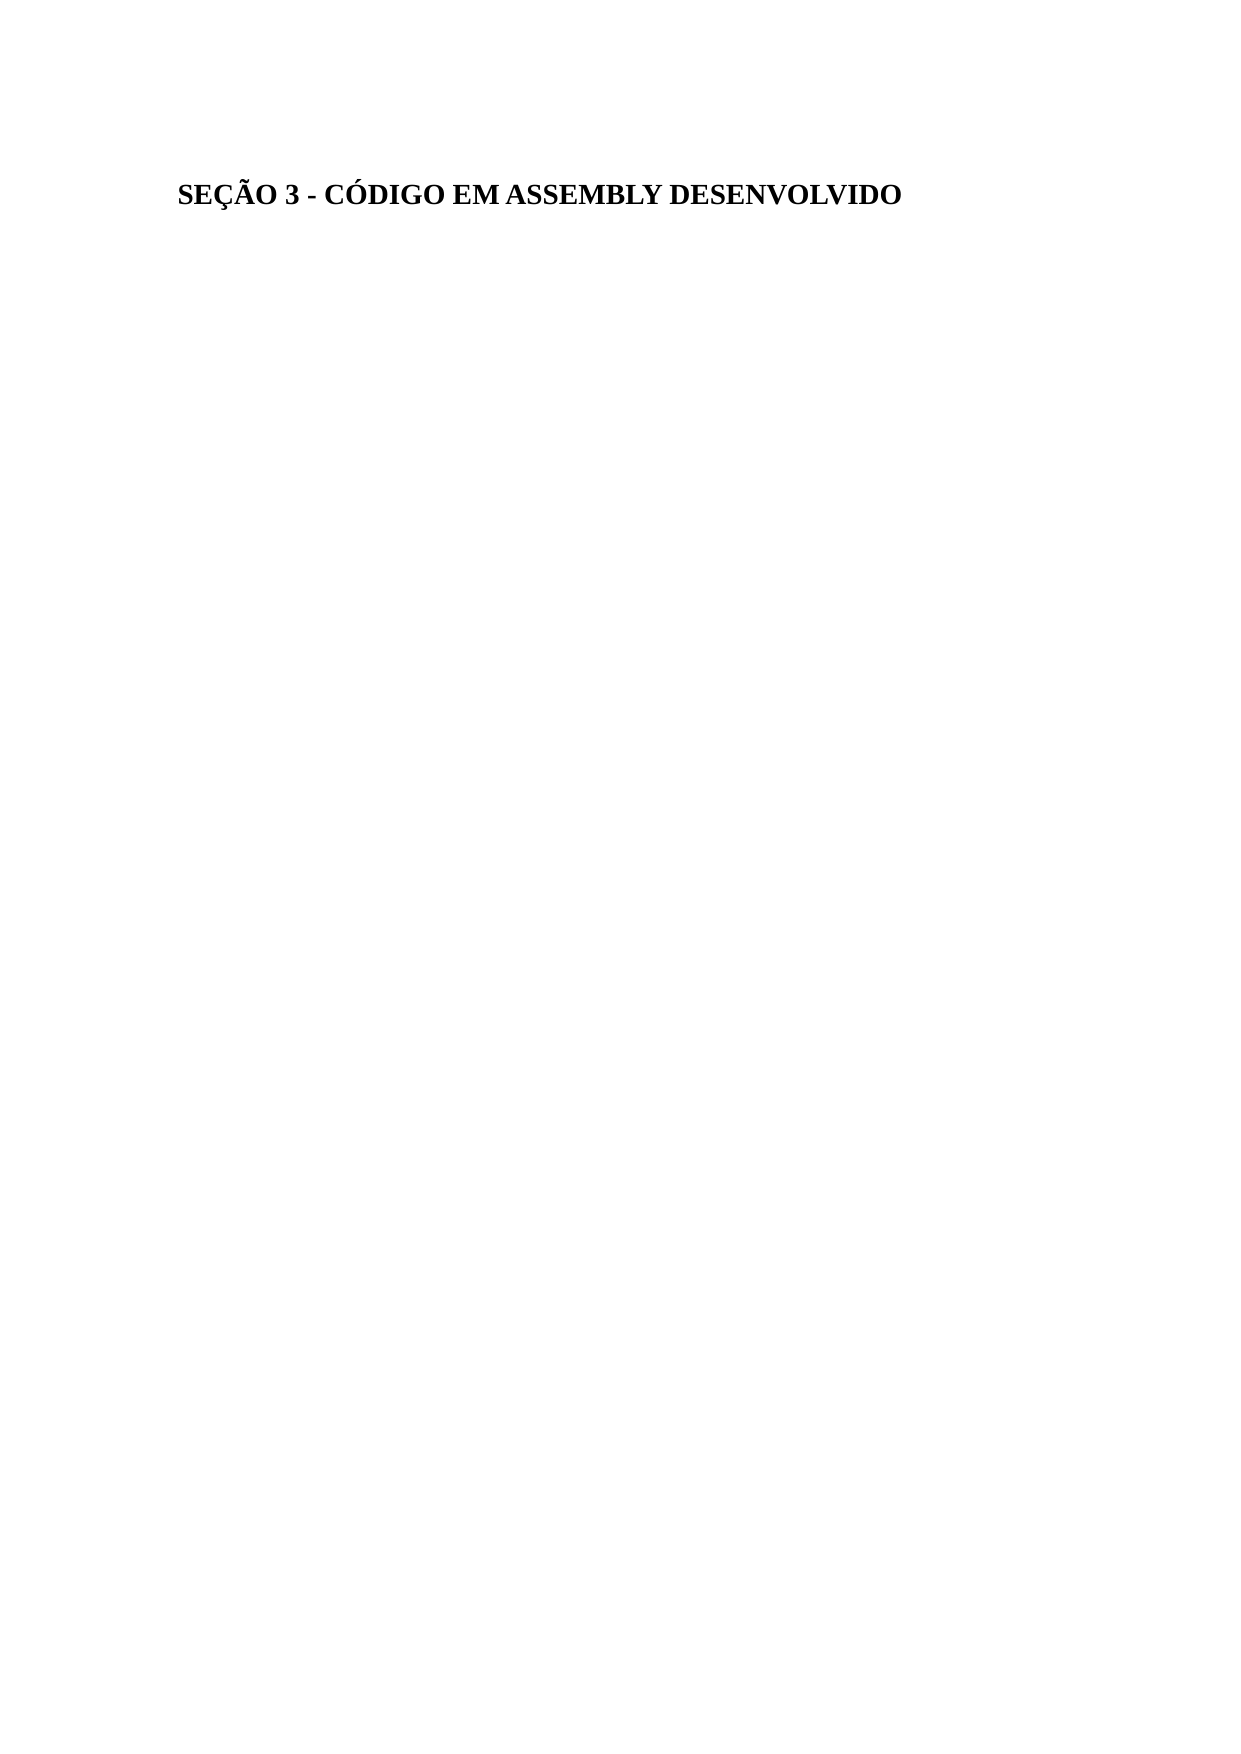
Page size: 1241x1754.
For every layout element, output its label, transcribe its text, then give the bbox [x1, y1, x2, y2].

text SEÇÃO 3 - CÓDIGO EM ASSEMBLY DESENVOLVIDO [177, 177, 1122, 211]
